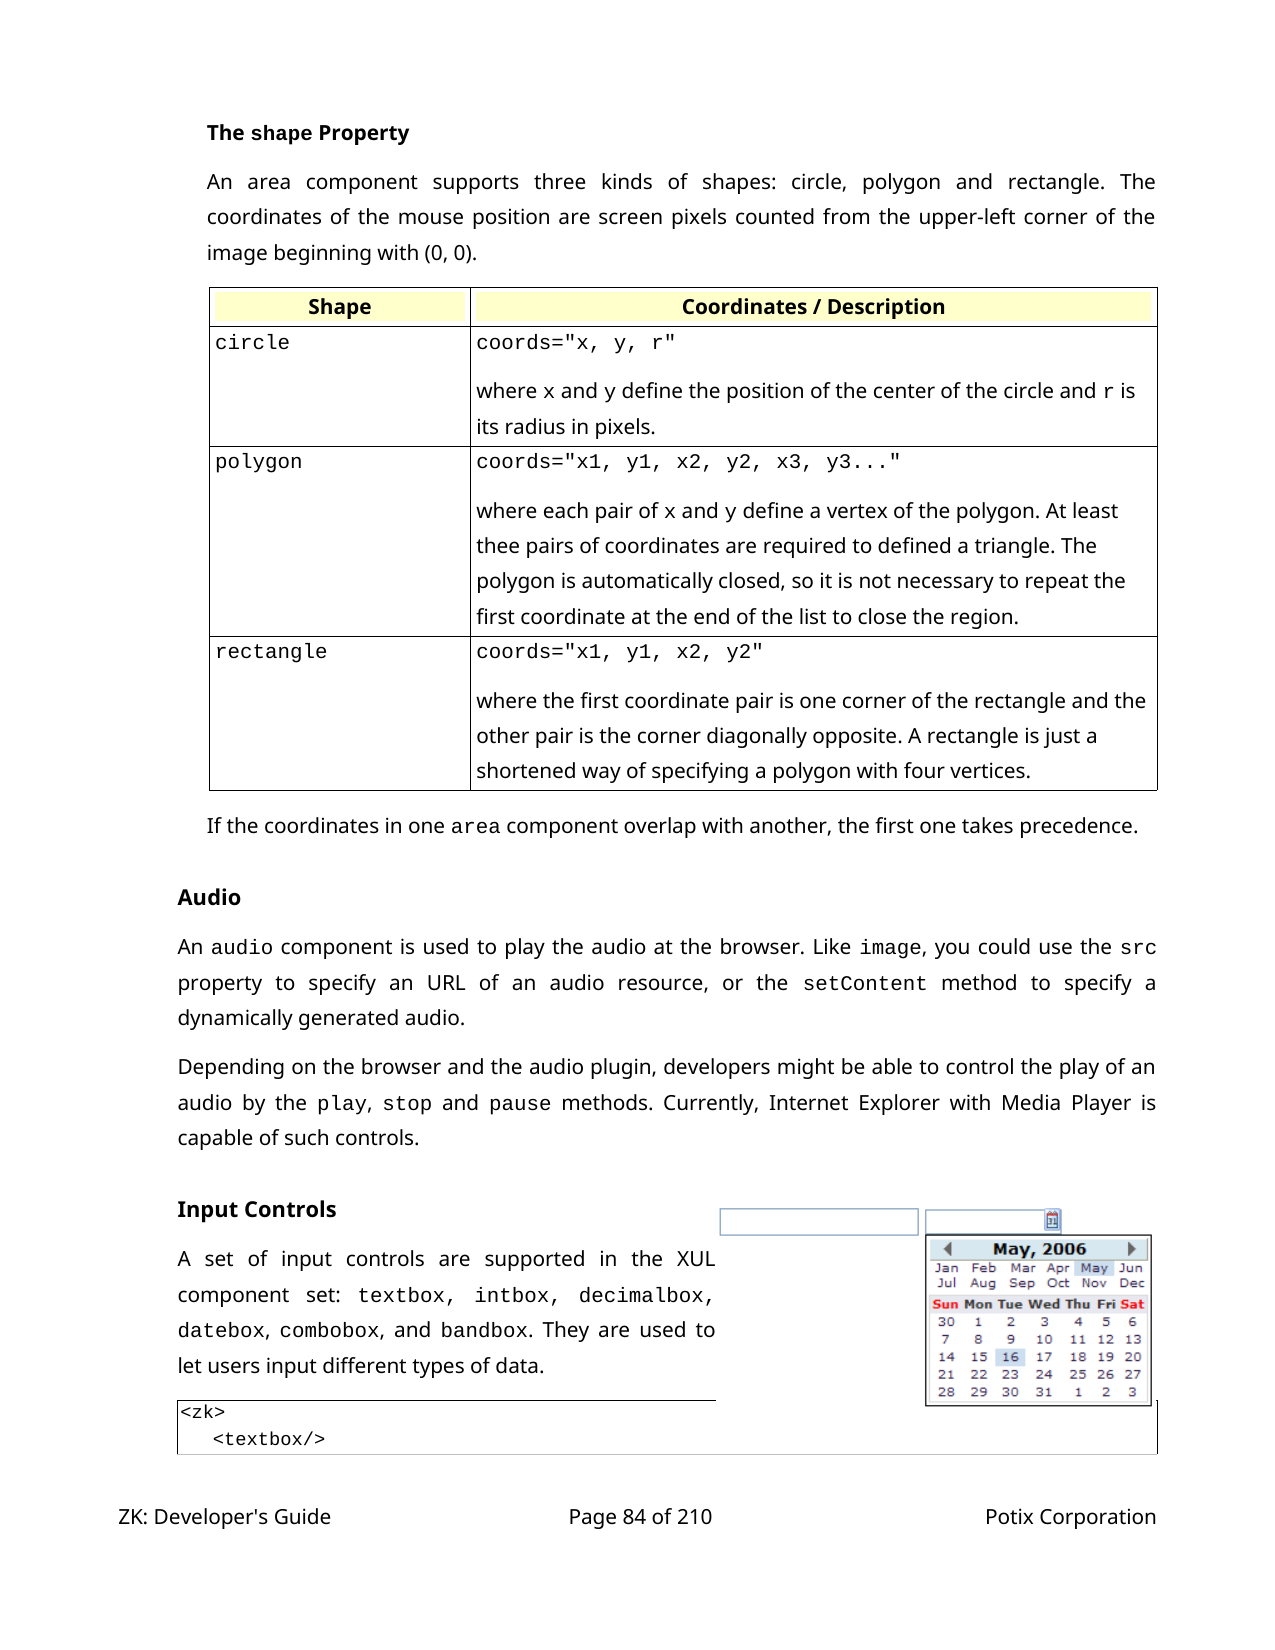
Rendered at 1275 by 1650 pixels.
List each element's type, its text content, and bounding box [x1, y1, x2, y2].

table_header Coordinates / Description [471, 288, 1157, 326]
text Depending on the browser and the audio plugin, developers might be able to control the play of an audio by the play, stop and pause methods. Currently, Internet Explorer with Media Player is capable of such controls. [177, 1052, 1157, 1151]
table_header Shape [210, 288, 470, 326]
text <zk> [178, 1401, 1157, 1424]
text <textbox/> [178, 1427, 1157, 1454]
table_cell circle [210, 327, 470, 446]
picture [716, 1202, 1157, 1409]
table_cell coords="x1, y1, x2, y2" where the first coordinate pair is one corner of the rectangle and the other pair is the corner diagonally opposite. A rectangle is just a shortened way of specifying a polygon with four vertices. [471, 637, 1157, 790]
subtitle Audio [177, 882, 1157, 912]
text An audio component is used to play the audio at the browser. Like image, you could use the src property to specify an URL of an audio resource, or the setContent method to specify a dynamically generated audio. [177, 932, 1157, 1032]
text A set of input controls are supported in the XUL component set: textbox, intbox, decimalbox, datebox, combobox, and bandbox. They are used to let users input different types of data. [177, 1244, 716, 1379]
text If the coordinates in one area component overlap with another, the first one takes precedence. [207, 811, 1157, 839]
table_cell polygon [210, 447, 470, 636]
table_cell rectangle [210, 637, 470, 790]
table_cell coords="x, y, r" where x and y define the position of the center of the circle and r is its radius in pixels. [471, 327, 1157, 446]
subtitle Input Controls [177, 1194, 1157, 1224]
table_cell coords="x1, y1, x2, y2, x3, y3..." where each pair of x and y define a vertex of the polygon. At least thee pairs of coordinates are required to defined a triangle. The polygon is automatically closed, so it is not necessary to repeat the first coordinate at the end of the list to close the region. [471, 447, 1157, 636]
subtitle The shape Property [207, 118, 1157, 147]
text An area component supports three kinds of shapes: circle, polygon and rectangle. The coordinates of the mouse position are screen pixels counted from the upper-left corner of the image beginning with (0, 0). [207, 167, 1157, 266]
